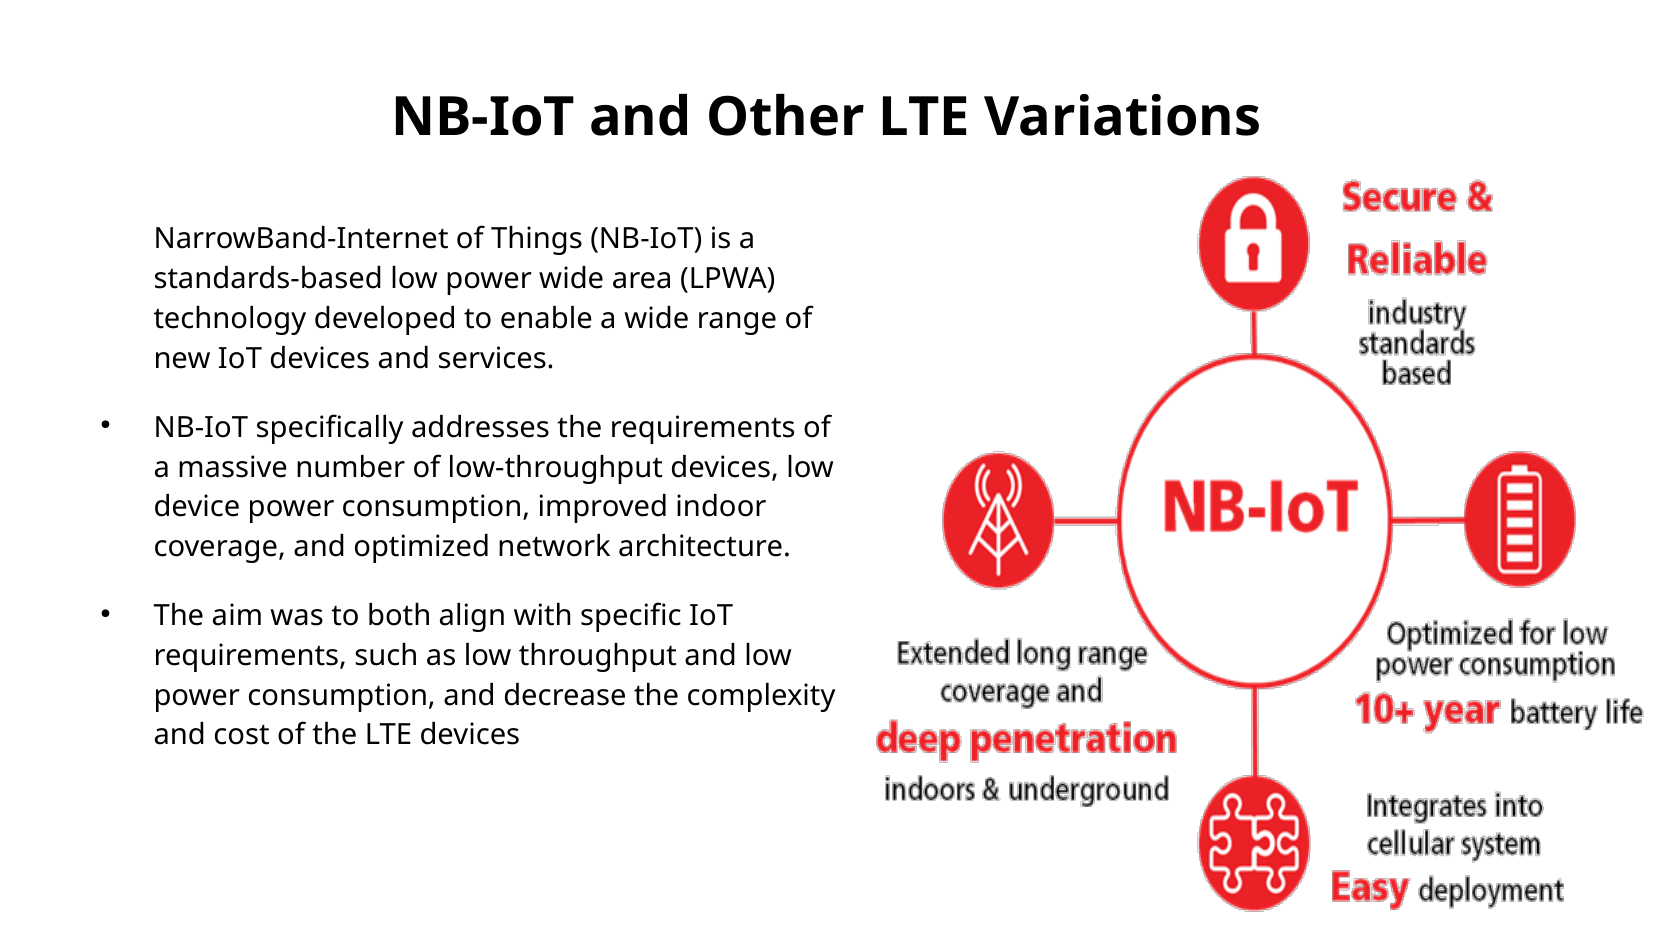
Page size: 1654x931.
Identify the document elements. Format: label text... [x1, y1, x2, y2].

picture [855, 164, 1654, 916]
title NB-IoT and Other LTE Variations [82, 37, 1571, 193]
list NarrowBand-Internet of Things (NB-IoT) is a standards-based low power wide area (LPWA) technology developed to enable a wide range of new IoT devices and services. NB-IoT specifically addresses the requirements of a massive number of low-throughput devices, low device power consumption, improved indoor coverage, and optimized network architecture. The aim was to both align with specific IoT requirements, such as low throughput and low power consumption, and decrease the complexity and cost of the LTE devices [82, 217, 841, 901]
